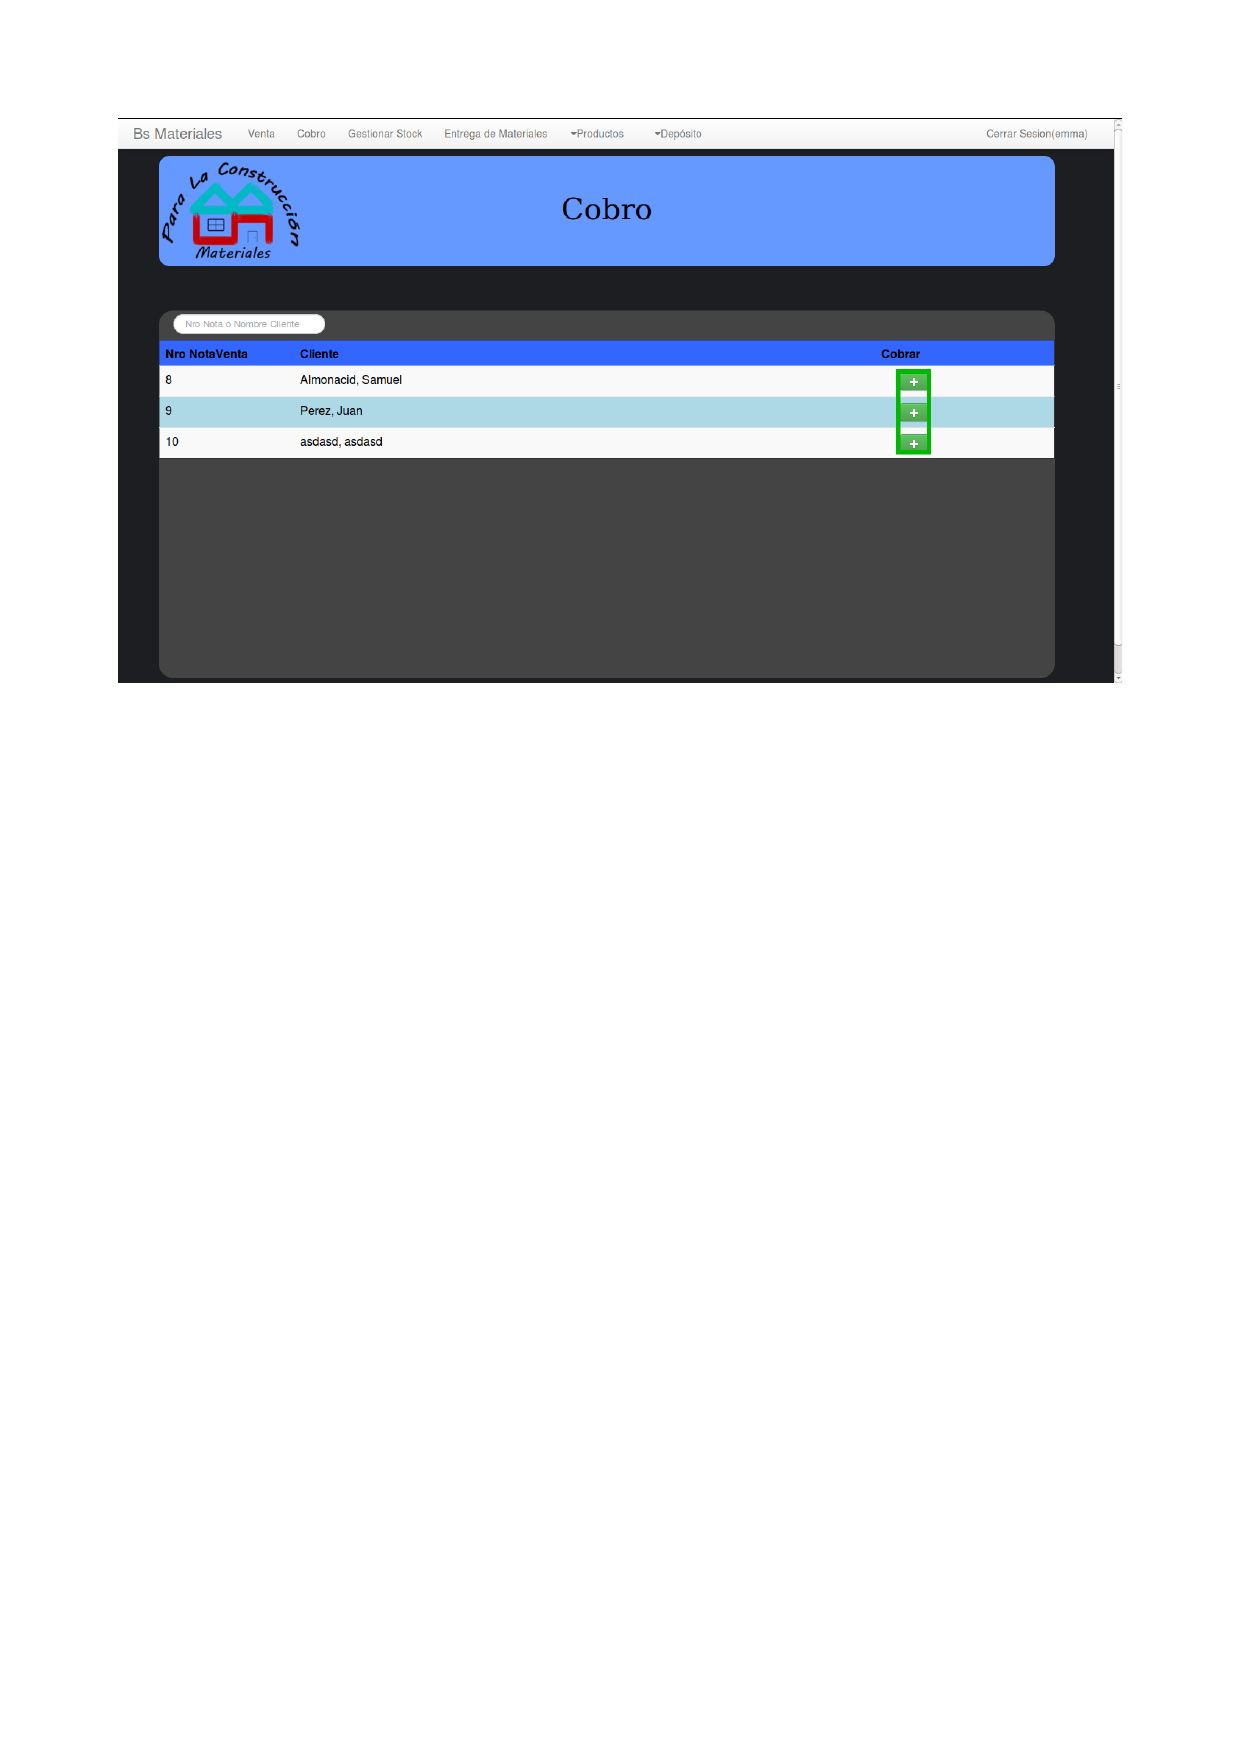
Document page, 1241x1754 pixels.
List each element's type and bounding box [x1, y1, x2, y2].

picture [118, 118, 1123, 683]
